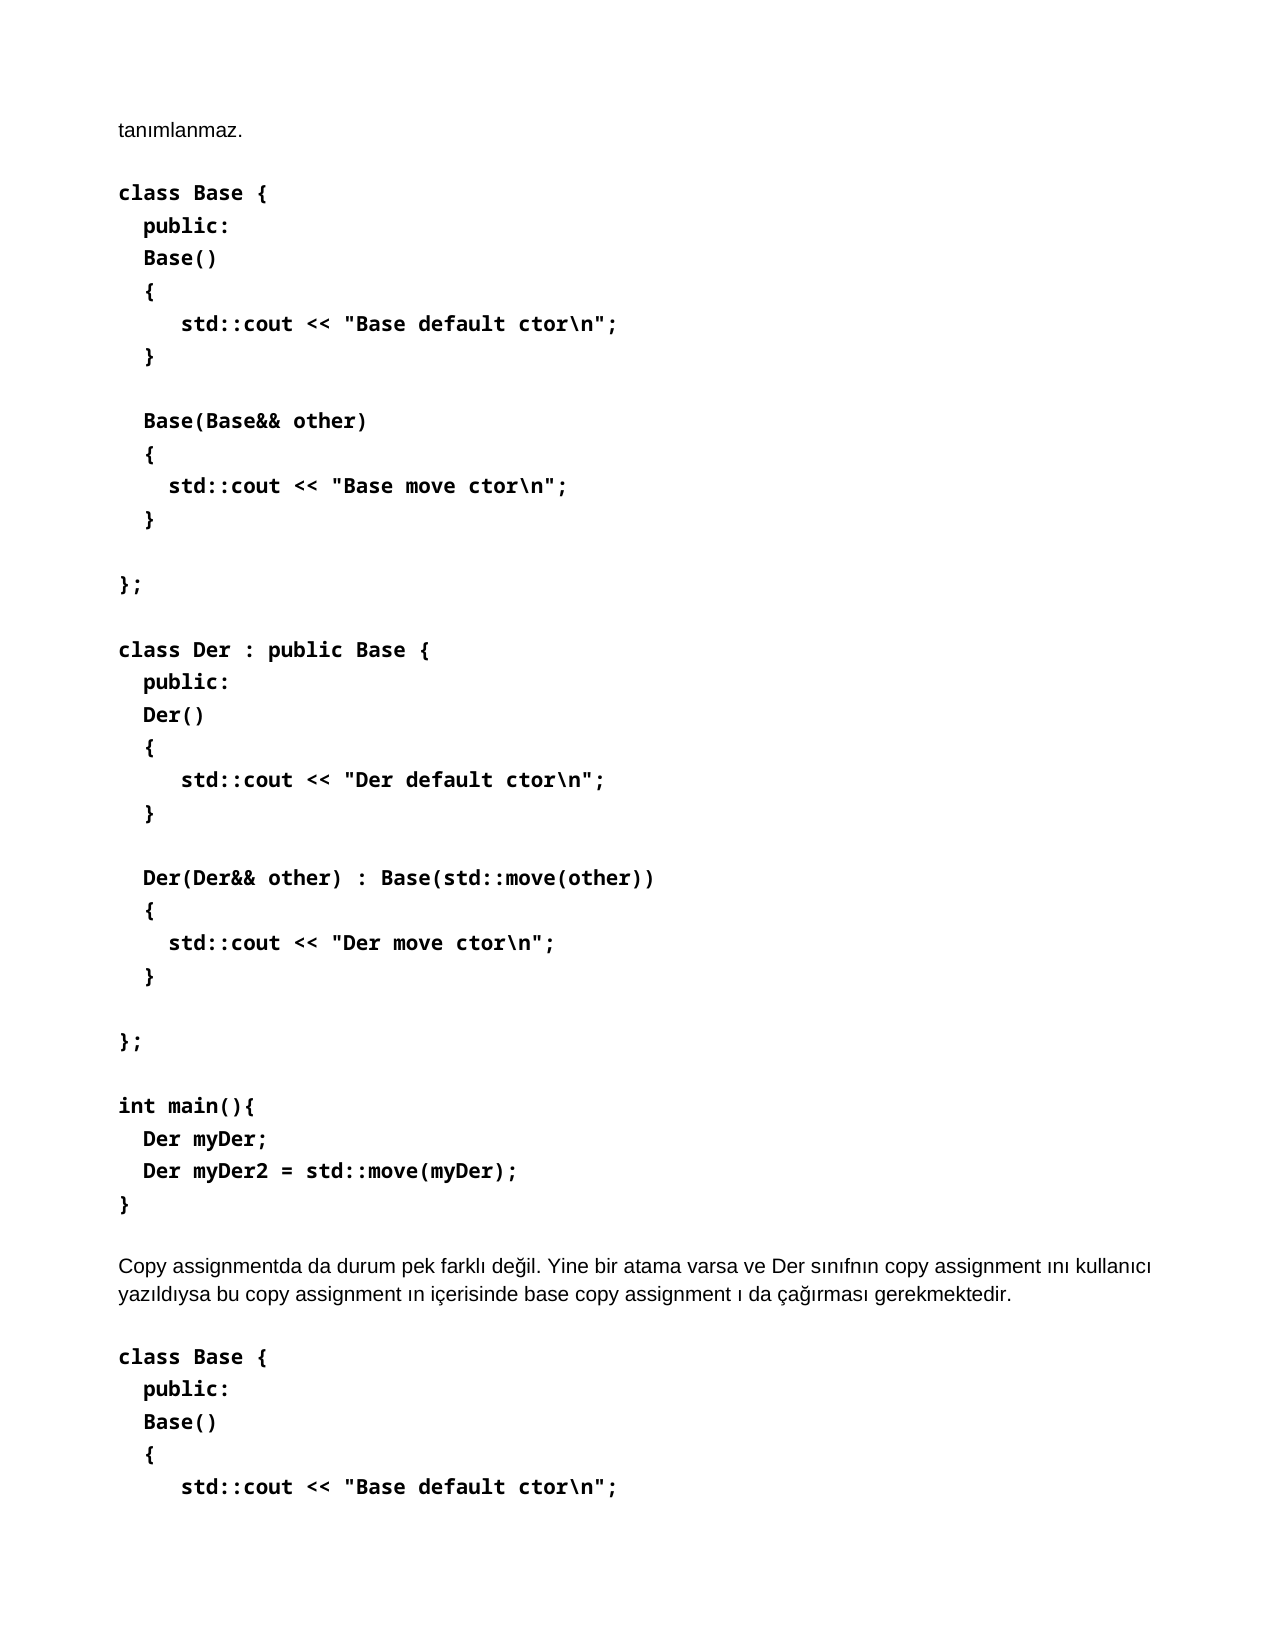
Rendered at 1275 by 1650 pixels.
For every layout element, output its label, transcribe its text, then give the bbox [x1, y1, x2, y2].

text std::cout << "Der move ctor\n"; [118, 928, 1157, 957]
text public: [118, 211, 1157, 239]
text Base() [118, 1407, 1157, 1435]
text } [118, 798, 1157, 826]
text Base(Base&& other) [118, 406, 1157, 435]
text { [118, 1439, 1157, 1468]
text Der myDer; [118, 1124, 1157, 1152]
text tanımlanmaz. [118, 118, 1157, 142]
text } [118, 341, 1157, 370]
text } [118, 504, 1157, 533]
text { [118, 439, 1157, 467]
text Base() [118, 243, 1157, 272]
text Der() [118, 700, 1157, 728]
text public: [118, 1374, 1157, 1403]
text Copy assignmentda da durum pek farklı değil. Yine bir atama varsa ve Der sınıfnın copy assignment ını kullanıcı yazıldıysa bu copy assignment ın içerisinde base copy assignment ı da çağırması gerekmektedir. [118, 1254, 1157, 1306]
text class Base { [118, 1342, 1157, 1370]
text }; [118, 569, 1157, 598]
text Der(Der&& other) : Base(std::move(other)) [118, 863, 1157, 891]
text std::cout << "Base default ctor\n"; [118, 309, 1157, 337]
text std::cout << "Base default ctor\n"; [118, 1472, 1157, 1501]
text class Base { [118, 178, 1157, 207]
text }; [118, 1026, 1157, 1054]
text { [118, 732, 1157, 761]
text class Der : public Base { [118, 635, 1157, 663]
text int main(){ [118, 1091, 1157, 1119]
text } [118, 961, 1157, 989]
text { [118, 276, 1157, 304]
text public: [118, 667, 1157, 696]
text Der myDer2 = std::move(myDer); [118, 1156, 1157, 1185]
text std::cout << "Der default ctor\n"; [118, 765, 1157, 793]
text { [118, 896, 1157, 924]
text } [118, 1189, 1157, 1217]
text std::cout << "Base move ctor\n"; [118, 472, 1157, 500]
